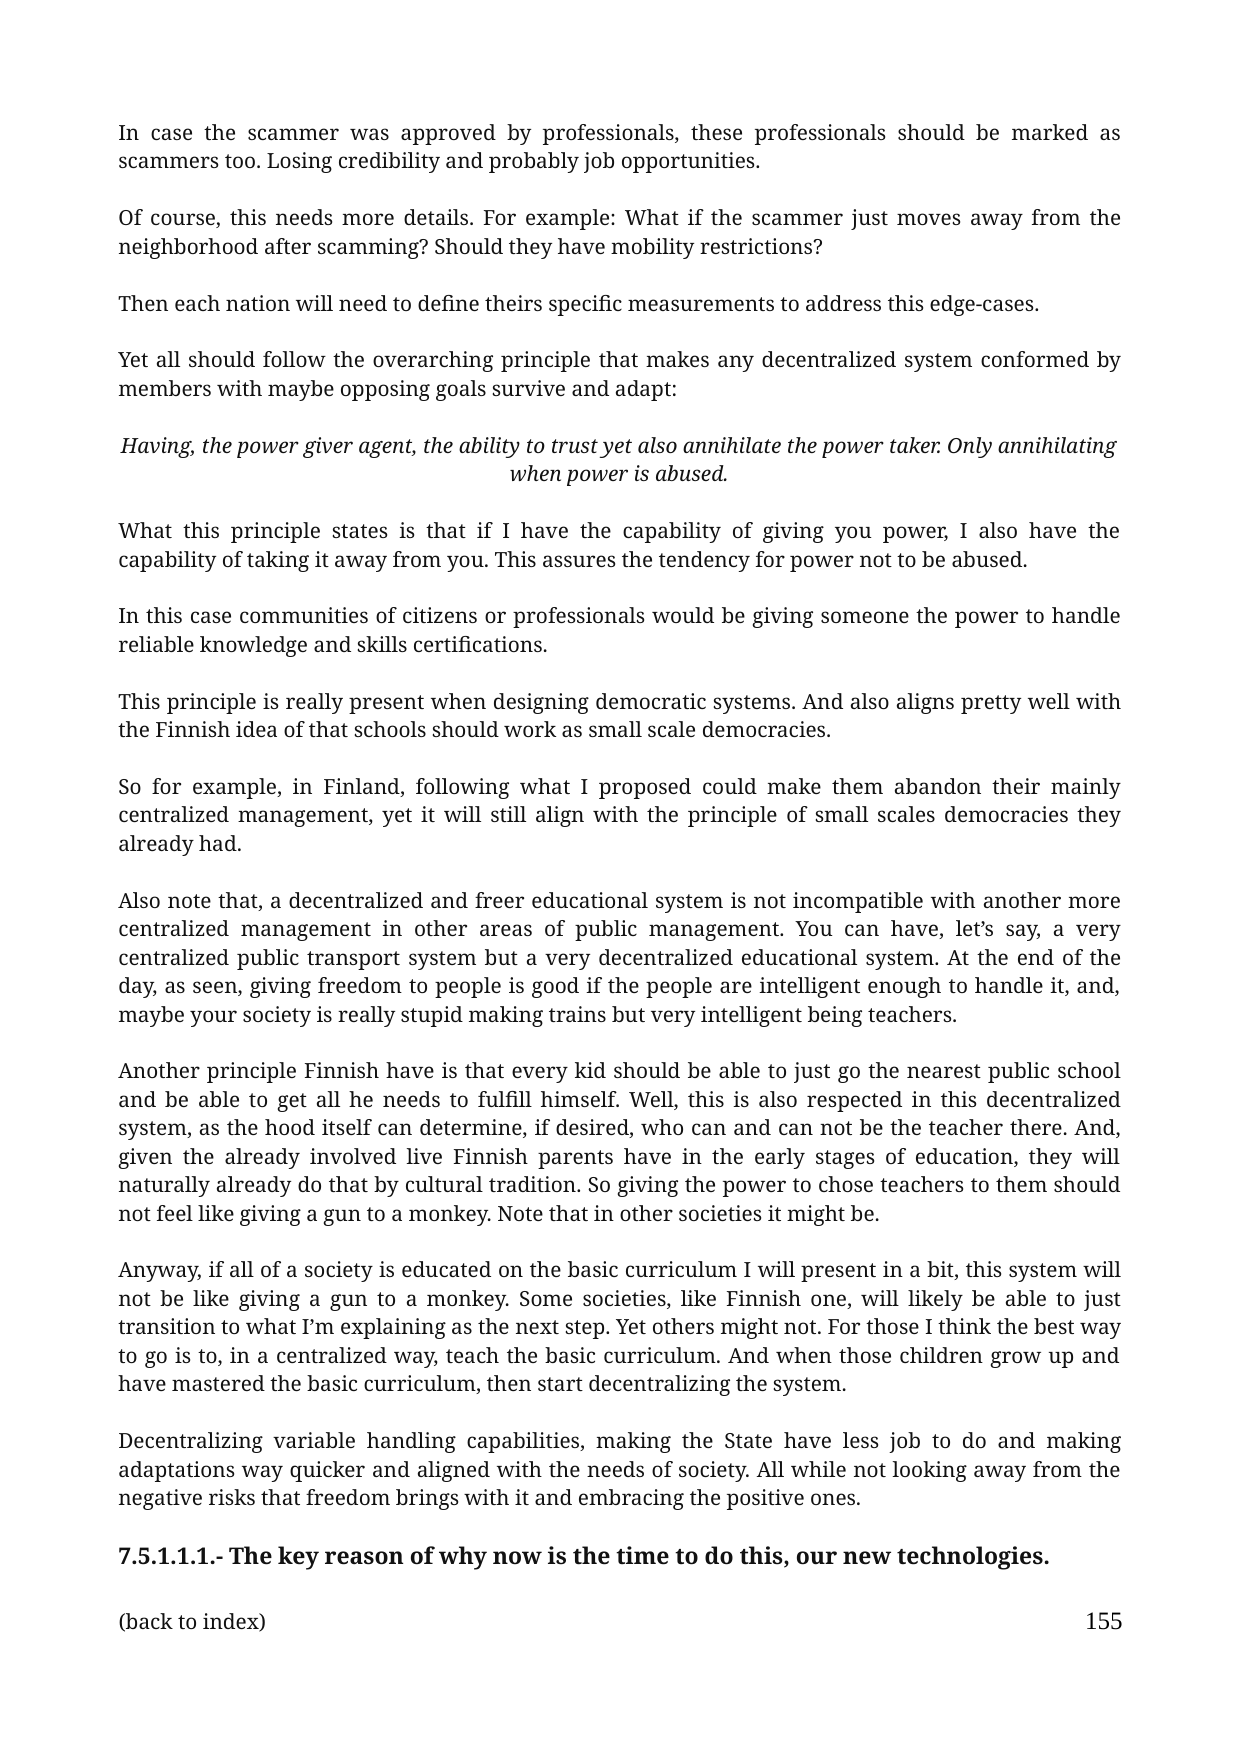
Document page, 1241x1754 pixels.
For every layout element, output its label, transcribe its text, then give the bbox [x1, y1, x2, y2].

text In this case communities of citizens or professionals would be giving someone the power to handle reliable knowledge and skills certifications. [118, 602, 1122, 658]
text What this principle states is that if I have the capability of giving you power, I also have the capability of taking it away from you. This assures the tendency for power not to be abused. [118, 516, 1122, 573]
text Decentralizing variable handling capabilities, making the State have less job to do and making adaptations way quicker and aligned with the needs of society. All while not looking away from the negative risks that freedom brings with it and embracing the positive ones. [118, 1426, 1122, 1512]
text Then each nation will need to define theirs specific measurements to address this edge-cases. [118, 289, 1122, 317]
text Also note that, a decentralized and freer educational system is not incompatible with another more centralized management in other areas of public management. You can have, let’s say, a very centralized public transport system but a very decentralized educational system. At the end of the day, as seen, giving freedom to people is good if the people are intelligent enough to handle it, and, maybe your society is really stupid making trains but very intelligent being teachers. [118, 886, 1122, 1028]
text Another principle Finnish have is that every kid should be able to just go the nearest public school and be able to get all he needs to fulfill himself. Well, this is also respected in this decentralized system, as the hood itself can determine, if desired, who can and can not be the teacher there. And, given the already involved live Finnish parents have in the early stages of education, they will naturally already do that by cultural tradition. So giving the power to chose teachers to them should not feel like giving a gun to a monkey. Note that in other societies it might be. [118, 1057, 1122, 1227]
text Anyway, if all of a society is educated on the basic curriculum I will present in a bit, this system will not be like giving a gun to a monkey. Some societies, like Finnish one, will likely be able to just transition to what I’m explaining as the next step. Yet others might not. For those I think the best way to go is to, in a centralized way, teach the basic curriculum. And when those children grow up and have mastered the basic curriculum, then start decentralizing the system. [118, 1256, 1122, 1398]
text Having, the power giver agent, the ability to trust yet also annihilate the power taker. Only annihilating when power is abused. [118, 431, 1122, 488]
text This principle is really present when designing democratic systems. And also aligns pretty well with the Finnish idea of that schools should work as small scale democracies. [118, 687, 1122, 744]
text In case the scammer was approved by professionals, these professionals should be marked as scammers too. Losing credibility and probably job opportunities. [118, 118, 1122, 175]
text 7.5.1.1.1.- The key reason of why now is the time to do this, our new technologies. [118, 1540, 1122, 1571]
text So for example, in Finland, following what I proposed could make them abandon their mainly centralized management, yet it will still align with the principle of small scales democracies they already had. [118, 772, 1122, 857]
text Yet all should follow the overarching principle that makes any decentralized system conformed by members with maybe opposing goals survive and adapt: [118, 346, 1122, 402]
text Of course, this needs more details. For example: What if the scammer just moves away from the neighborhood after scamming? Should they have mobility restrictions? [118, 203, 1122, 260]
